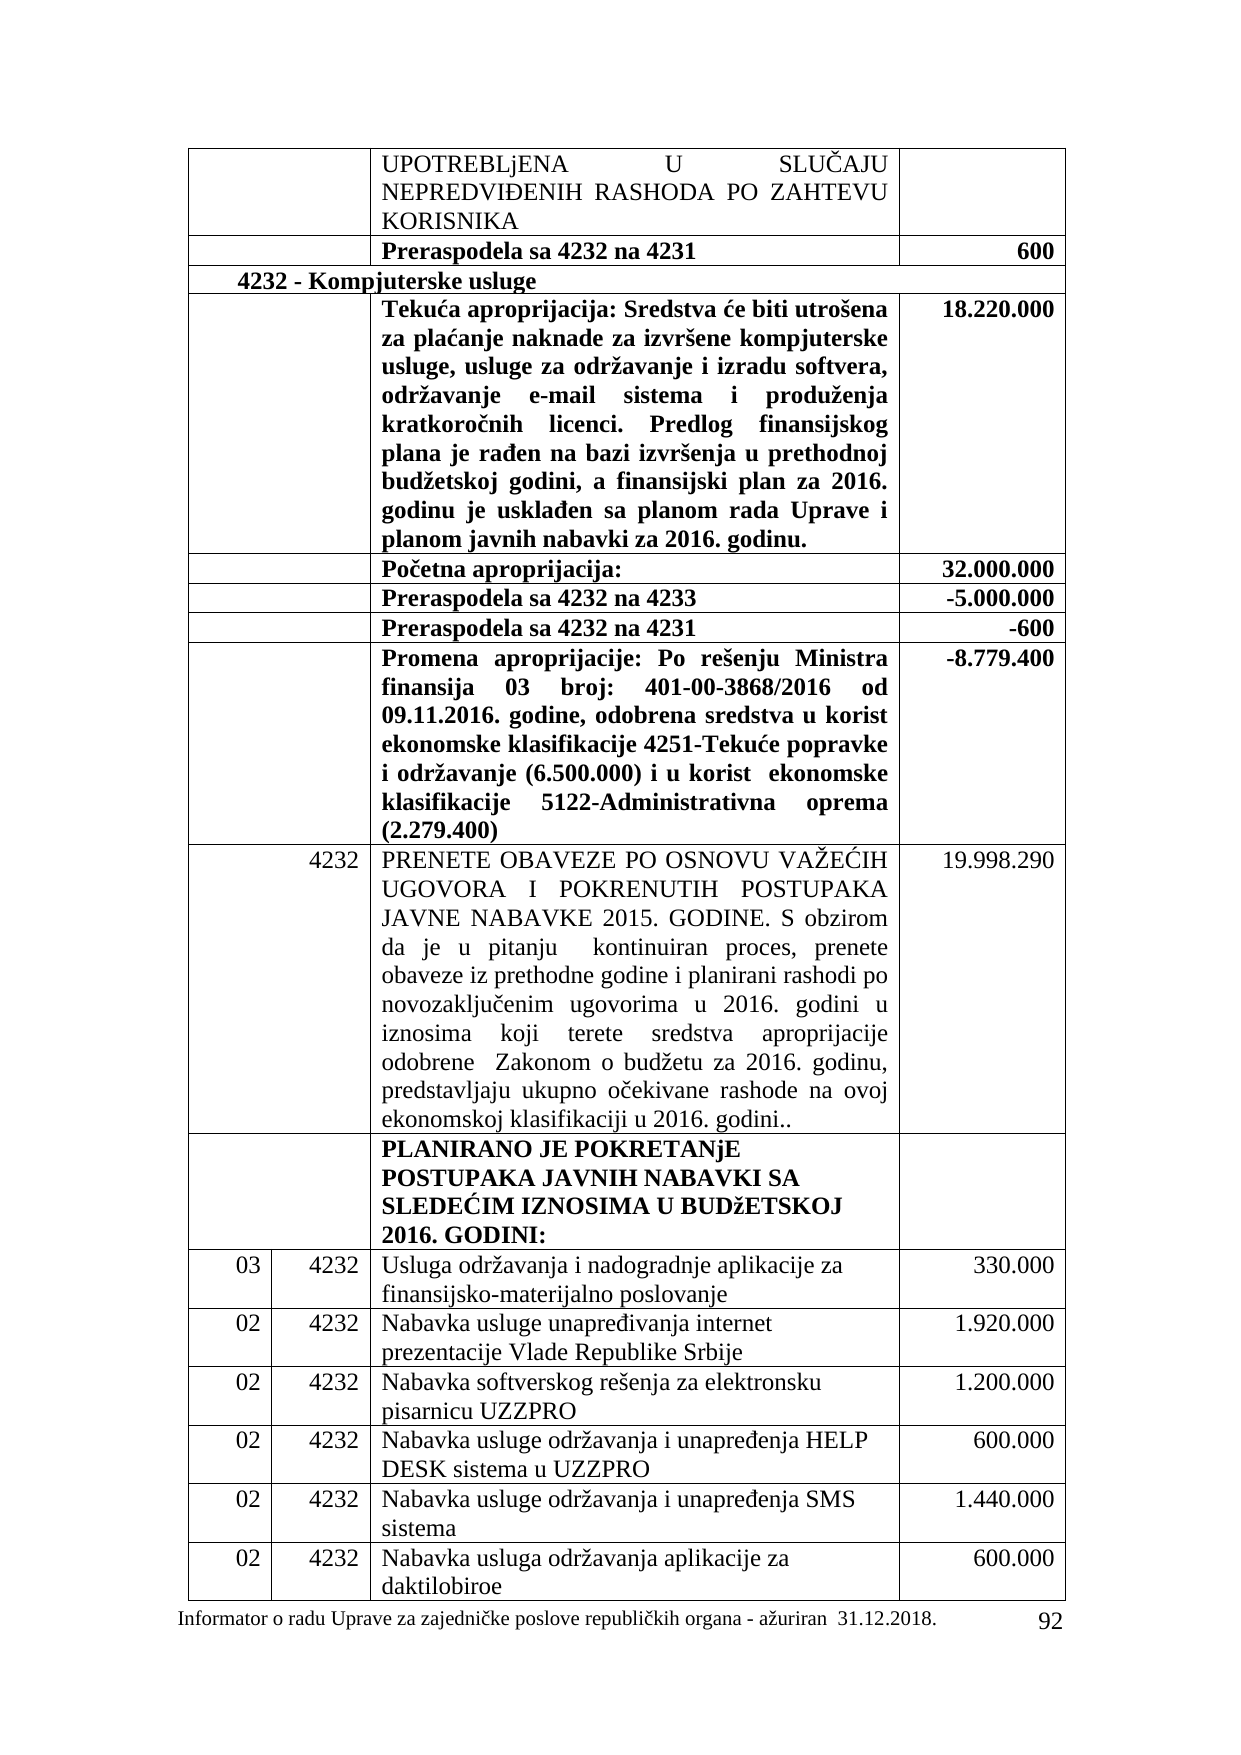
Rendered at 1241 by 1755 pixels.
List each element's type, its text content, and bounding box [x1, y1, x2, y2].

table_cell Nabavka softverskog rešenja za elektronsku pisarnicu UZZPRO [371, 1367, 899, 1424]
table_cell -8.779.400 [900, 643, 1065, 844]
table_cell -5.000.000 [900, 584, 1065, 612]
table_cell 4232 [272, 1543, 370, 1600]
table_cell 1.920.000 [900, 1309, 1065, 1366]
table_cell 330.000 [900, 1250, 1065, 1307]
table_cell Nabavka usluga održavanja aplikacije za daktilobiroe [371, 1543, 899, 1600]
table_cell 19.998.290 [900, 845, 1065, 1133]
table_cell 32.000.000 [900, 554, 1065, 582]
table_cell 02 [189, 1367, 271, 1424]
table_cell [189, 613, 370, 642]
table_cell PRENETE OBAVEZE PO OSNOVU VAŽEĆIH UGOVORA I POKRENUTIH POSTUPAKA JAVNE NABAVKE 2015. GODINE. S obzirom da je u pitanju kontinuiran proces, prenete obaveze iz prethodne godine i planirani rashodi po novozaklјučenim ugovorima u 2016. godini u iznosima koji terete sredstva aproprijacije odobrene Zakonom o budžetu za 2016. godinu, predstavlјaju ukupno očekivane rashode na ovoj ekonomskoj klasifikaciji u 2016. godini.. [371, 845, 899, 1133]
table_cell 02 [189, 1484, 271, 1542]
table_cell 1.200.000 [900, 1367, 1065, 1424]
table_cell 4232 [189, 845, 370, 1133]
table_cell Tekuća aproprijacija: Sredstva će biti utrošena za plaćanje naknade za izvršene kompjuterske usluge, usluge za održavanje i izradu softvera, održavanje e-mail sistema i produženja kratkoročnih licenci. Predlog finansijskog plana je rađen na bazi izvršenja u prethodnoj budžetskoj godini, a finansijski plan za 2016. godinu je usklađen sa planom rada Uprave i planom javnih nabavki za 2016. godinu. [371, 294, 899, 553]
table_cell Preraspodela sa 4232 na 4231 [371, 613, 899, 642]
table_cell [900, 149, 1065, 235]
table_cell [900, 1134, 1065, 1249]
table_cell [189, 294, 370, 553]
table_cell 03 [189, 1250, 271, 1307]
table_cell Preraspodela sa 4232 na 4231 [371, 236, 899, 265]
table_cell PLANIRANO JE POKRETANјE POSTUPAKA JAVNIH NABAVKI SA SLEDEĆIM IZNOSIMA U BUDžETSKOJ 2016. GODINI: [371, 1134, 899, 1249]
table_cell 600.000 [900, 1426, 1065, 1483]
table_cell Preraspodela sa 4232 na 4233 [371, 584, 899, 612]
table_cell [189, 554, 370, 582]
table_cell 02 [189, 1309, 271, 1366]
table_cell UPOTREBLjENA U SLUČAJU NEPREDVIĐENIH RASHODA PO ZAHTEVU KORISNIKA [371, 149, 899, 235]
table_cell 18.220.000 [900, 294, 1065, 553]
table_cell -600 [900, 613, 1065, 642]
table_cell 4232 [272, 1309, 370, 1366]
table_cell 1.440.000 [900, 1484, 1065, 1542]
table_cell [189, 236, 370, 265]
table_cell [189, 149, 370, 235]
table_cell 02 [189, 1543, 271, 1600]
table_cell Nabavka usluge održavanja i unapređenja HELP DESK sistema u UZZPRO [371, 1426, 899, 1483]
table_cell 600.000 [900, 1543, 1065, 1600]
table_cell Nabavka usluge održavanja i unapređenja SMS sistema [371, 1484, 899, 1542]
table_cell 4232 [272, 1426, 370, 1483]
table_cell Promena aproprijacije: Po rešenju Ministra finansija 03 broj: 401-00-3868/2016 od 09.11.2016. godine, odobrena sredstva u korist ekonomske klasifikacije 4251-Tekuće popravke i održavanje (6.500.000) i u korist ekonomske klasifikacije 5122-Administrativna oprema (2.279.400) [371, 643, 899, 844]
table_cell 4232 [272, 1484, 370, 1542]
table_cell 4232 [272, 1367, 370, 1424]
table_cell [189, 643, 370, 844]
table_cell Usluga održavanja i nadogradnje aplikacije za finansijsko-materijalno poslovanje [371, 1250, 899, 1307]
table_cell Početna aproprijacija: [371, 554, 899, 582]
table_cell [189, 1134, 370, 1249]
table_cell 4232 - Kompjuterske usluge [189, 266, 1065, 293]
table_cell 4232 [272, 1250, 370, 1307]
table_cell [189, 584, 370, 612]
table_cell 02 [189, 1426, 271, 1483]
table_cell Nabavka usluge unapređivanja internet prezentacije Vlade Republike Srbije [371, 1309, 899, 1366]
table_cell 600 [900, 236, 1065, 265]
